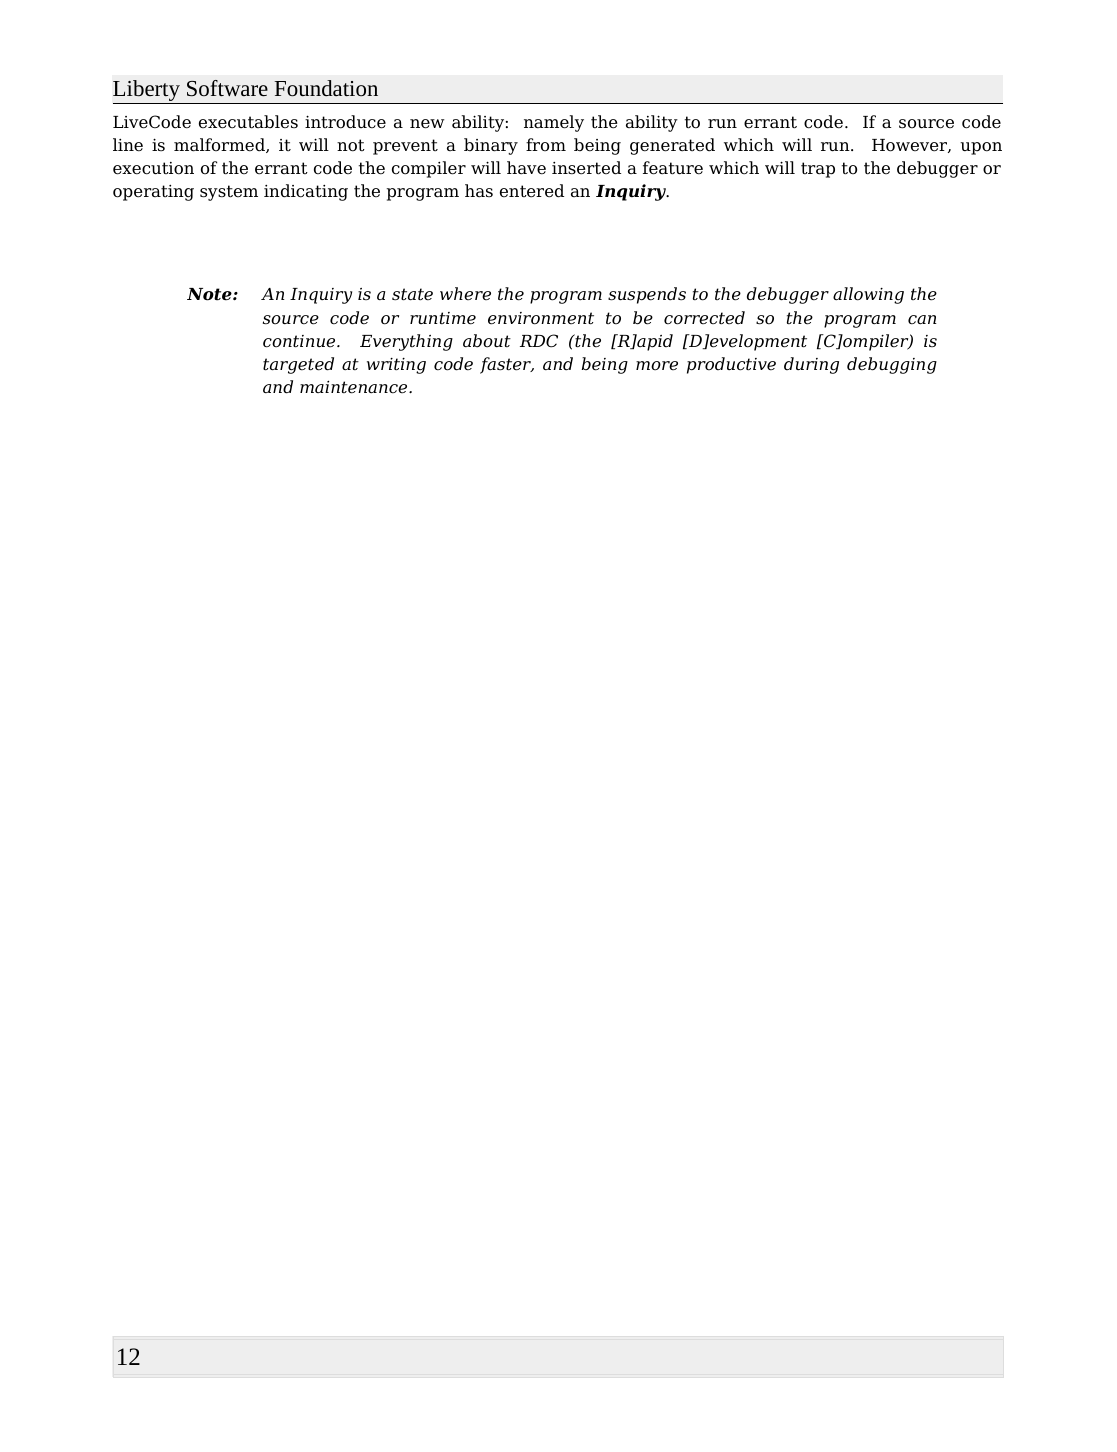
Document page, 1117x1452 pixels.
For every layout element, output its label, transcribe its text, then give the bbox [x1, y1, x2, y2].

text Note: An Inquiry is a state where the program suspends to the debugger allowing the source code or runtime environment to be corrected so the program can continue. Everything about RDC (the [R]apid [D]evelopment [C]ompiler) is targeted at writing code faster, and being more productive during debugging and maintenance. [187, 285, 938, 398]
text LiveCode executables introduce a new ability: namely the ability to run errant code. If a source code line is malformed, it will not prevent a binary from being generated which will run. However, upon execution of the errant code the compiler will have inserted a feature which will trap to the debugger or operating system indicating the program has entered an Inquiry. [112, 112, 1003, 202]
